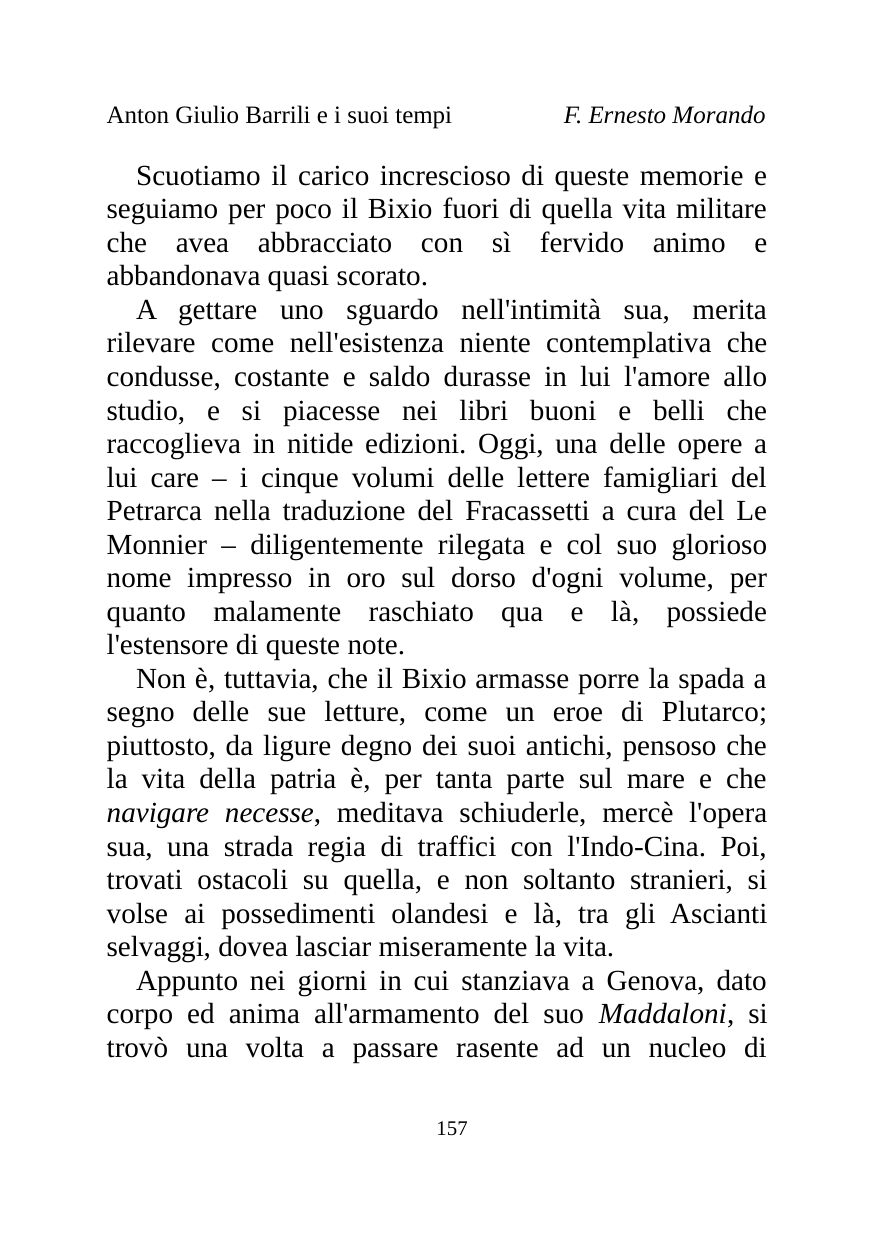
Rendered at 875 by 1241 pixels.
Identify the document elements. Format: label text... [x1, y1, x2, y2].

text A gettare uno sguardo nell'intimità sua, merita rilevare come nell'esistenza niente contemplativa che condusse, costante e saldo durasse in lui l'amore allo studio, e si piacesse nei libri buoni e belli che raccoglieva in nitide edizioni. Oggi, una delle opere a lui care – i cinque volumi delle lettere famigliari del Petrarca nella traduzione del Fracassetti a cura del Le Monnier – diligentemente rilegata e col suo glorioso nome impresso in oro sul dorso d'ogni volume, per quanto malamente raschiato qua e là, possiede l'estensore di queste note. [106, 292, 768, 661]
text Non è, tuttavia, che il Bixio armasse porre la spada a segno delle sue letture, come un eroe di Plutarco; piuttosto, da ligure degno dei suoi antichi, pensoso che la vita della patria è, per tanta parte sul mare e che navigare necesse, meditava schiuderle, mercè l'opera sua, una strada regia di traffici con l'Indo-Cina. Poi, trovati ostacoli su quella, e non soltanto stranieri, si volse ai possedimenti olandesi e là, tra gli Ascianti selvaggi, dovea lasciar miseramente la vita. [106, 661, 768, 963]
text Scuotiamo il carico increscioso di queste memorie e seguiamo per poco il Bixio fuori di quella vita militare che avea abbracciato con sì fervido animo e abbandonava quasi scorato. [106, 158, 768, 292]
text Appunto nei giorni in cui stanziava a Genova, dato corpo ed anima all'armamento del suo Maddaloni, si trovò una volta a passare rasente ad un nucleo di [106, 963, 768, 1063]
